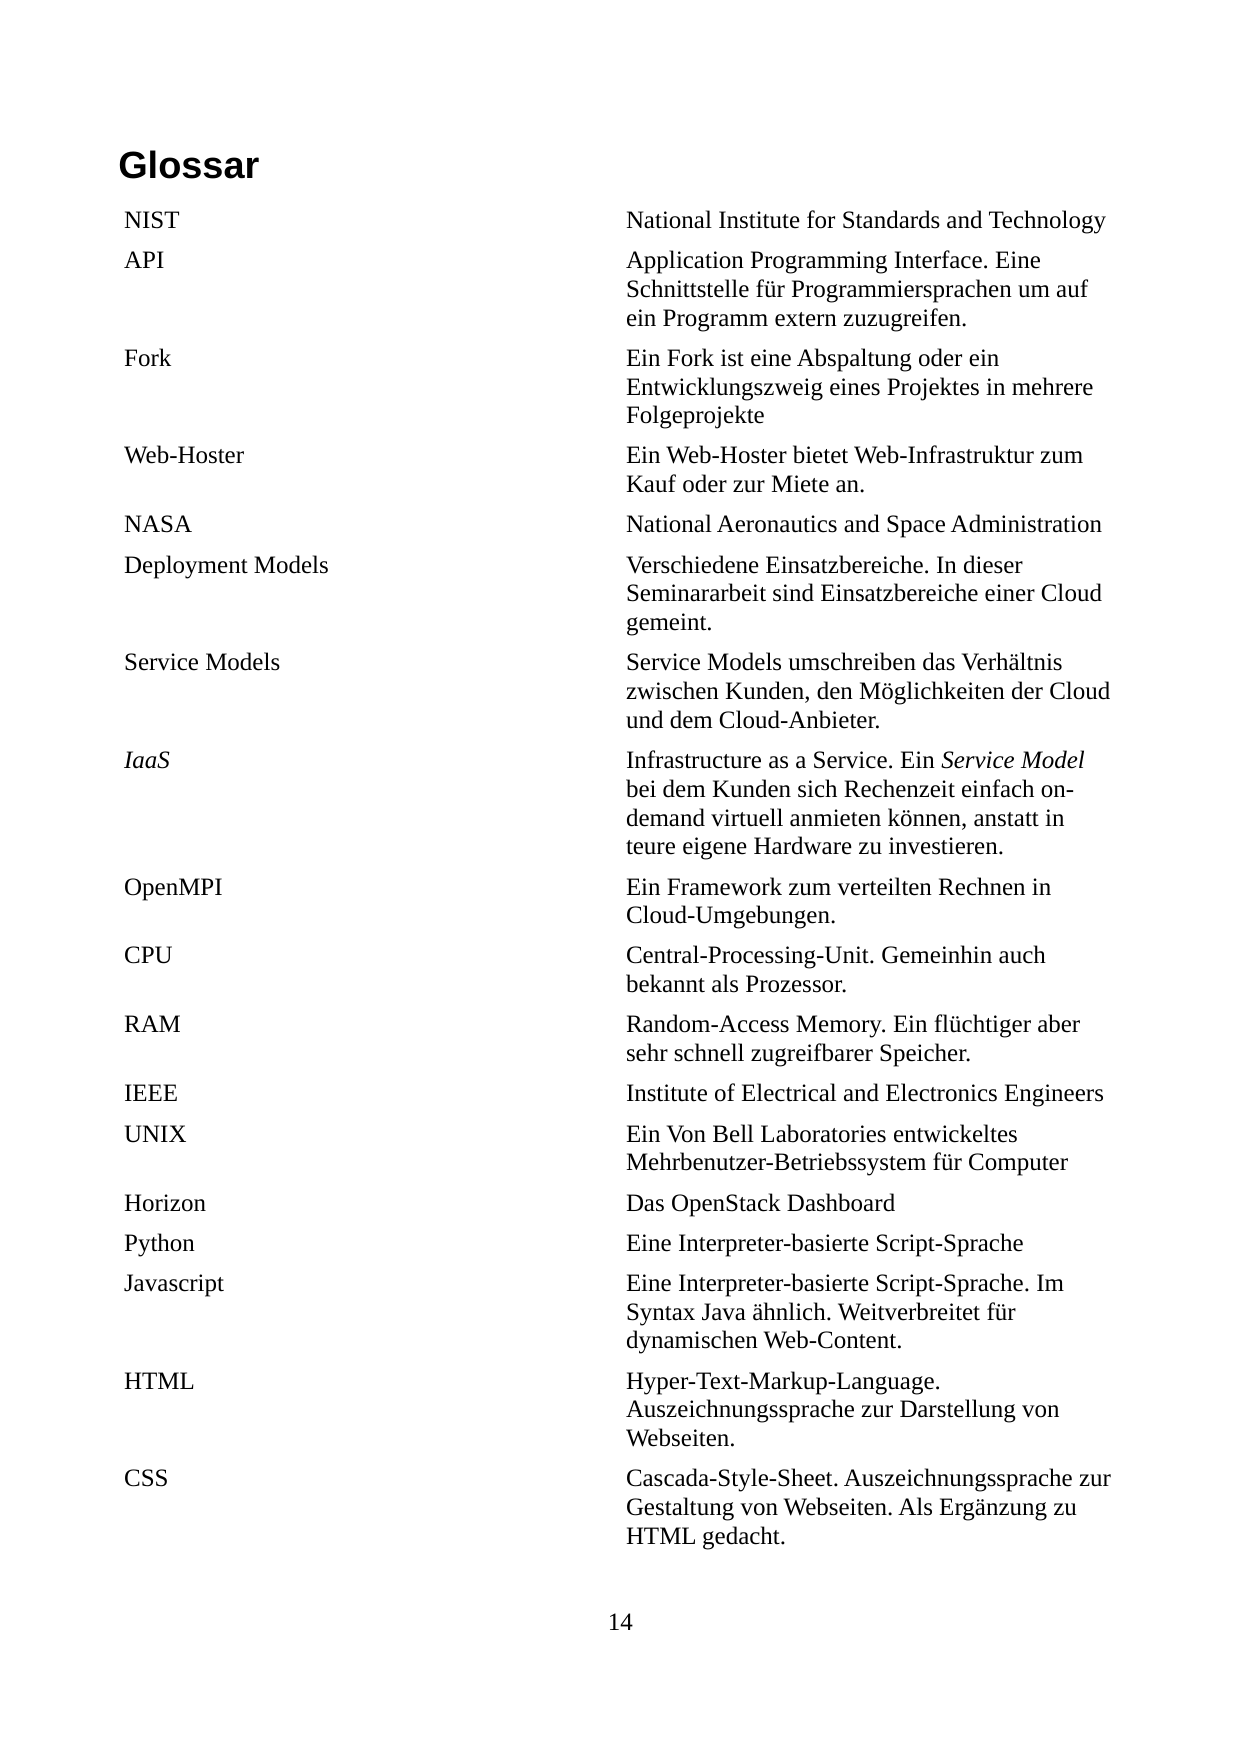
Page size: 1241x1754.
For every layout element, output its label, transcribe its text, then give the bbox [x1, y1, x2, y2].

table_cell Verschiedene Einsatzbereiche. In dieser Seminararbeit sind Einsatzbereiche einer Cloud gemeint. [620, 544, 1122, 642]
table_cell Cascada-Style-Sheet. Auszeichnungssprache zur Gestaltung von Webseiten. Als Ergänzung zu HTML gedacht. [620, 1458, 1122, 1556]
table_cell RAM [118, 1004, 620, 1073]
table_cell IaaS [118, 740, 620, 866]
table_cell NASA [118, 504, 620, 544]
table_cell Infrastructure as a Service. Ein Service Model bei dem Kunden sich Rechenzeit einfach on-demand virtuell anmieten können, anstatt in teure eigene Hardware zu investieren. [620, 740, 1122, 866]
table_cell CPU [118, 935, 620, 1004]
table_cell Random-Access Memory. Ein flüchtiger aber sehr schnell zugreifbarer Speicher. [620, 1004, 1122, 1073]
table_cell Ein Fork ist eine Abspaltung oder ein Entwicklungszweig eines Projektes in mehrere Folgeprojekte [620, 337, 1122, 435]
table_cell Service Models umschreiben das Verhältnis zwischen Kunden, den Möglichkeiten der Cloud und dem Cloud-Anbieter. [620, 642, 1122, 739]
table_cell Eine Interpreter-basierte Script-Sprache. Im Syntax Java ähnlich. Weitverbreitet für dynamischen Web-Content. [620, 1263, 1122, 1360]
table_cell Python [118, 1222, 620, 1262]
table_header National Institute for Standards and Technology [620, 199, 1122, 239]
table_cell Hyper-Text-Markup-Language. Auszeichnungssprache zur Darstellung von Webseiten. [620, 1360, 1122, 1458]
table_cell OpenMPI [118, 866, 620, 935]
table_cell CSS [118, 1458, 620, 1556]
table_cell IEEE [118, 1073, 620, 1113]
table_header NIST [118, 199, 620, 239]
table_cell Horizon [118, 1182, 620, 1222]
subtitle Glossar [118, 143, 1122, 187]
table_cell Ein Framework zum verteilten Rechnen in Cloud-Umgebungen. [620, 866, 1122, 935]
table_cell Ein Von Bell Laboratories entwickeltes Mehrbenutzer-Betriebssystem für Computer [620, 1113, 1122, 1182]
table_cell Eine Interpreter-basierte Script-Sprache [620, 1222, 1122, 1262]
table_cell Web-Hoster [118, 435, 620, 504]
table_cell HTML [118, 1360, 620, 1458]
table_cell Institute of Electrical and Electronics Engineers [620, 1073, 1122, 1113]
table_cell Javascript [118, 1263, 620, 1360]
table_cell Das OpenStack Dashboard [620, 1182, 1122, 1222]
table_cell Application Programming Interface. Eine Schnittstelle für Programmiersprachen um auf ein Programm extern zuzugreifen. [620, 240, 1122, 337]
table_cell API [118, 240, 620, 337]
table_cell National Aeronautics and Space Administration [620, 504, 1122, 544]
table_cell Deployment Models [118, 544, 620, 642]
table_cell Fork [118, 337, 620, 435]
table_cell UNIX [118, 1113, 620, 1182]
table_cell Ein Web-Hoster bietet Web-Infrastruktur zum Kauf oder zur Miete an. [620, 435, 1122, 504]
table_cell Service Models [118, 642, 620, 739]
table_cell Central-Processing-Unit. Gemeinhin auch bekannt als Prozessor. [620, 935, 1122, 1004]
